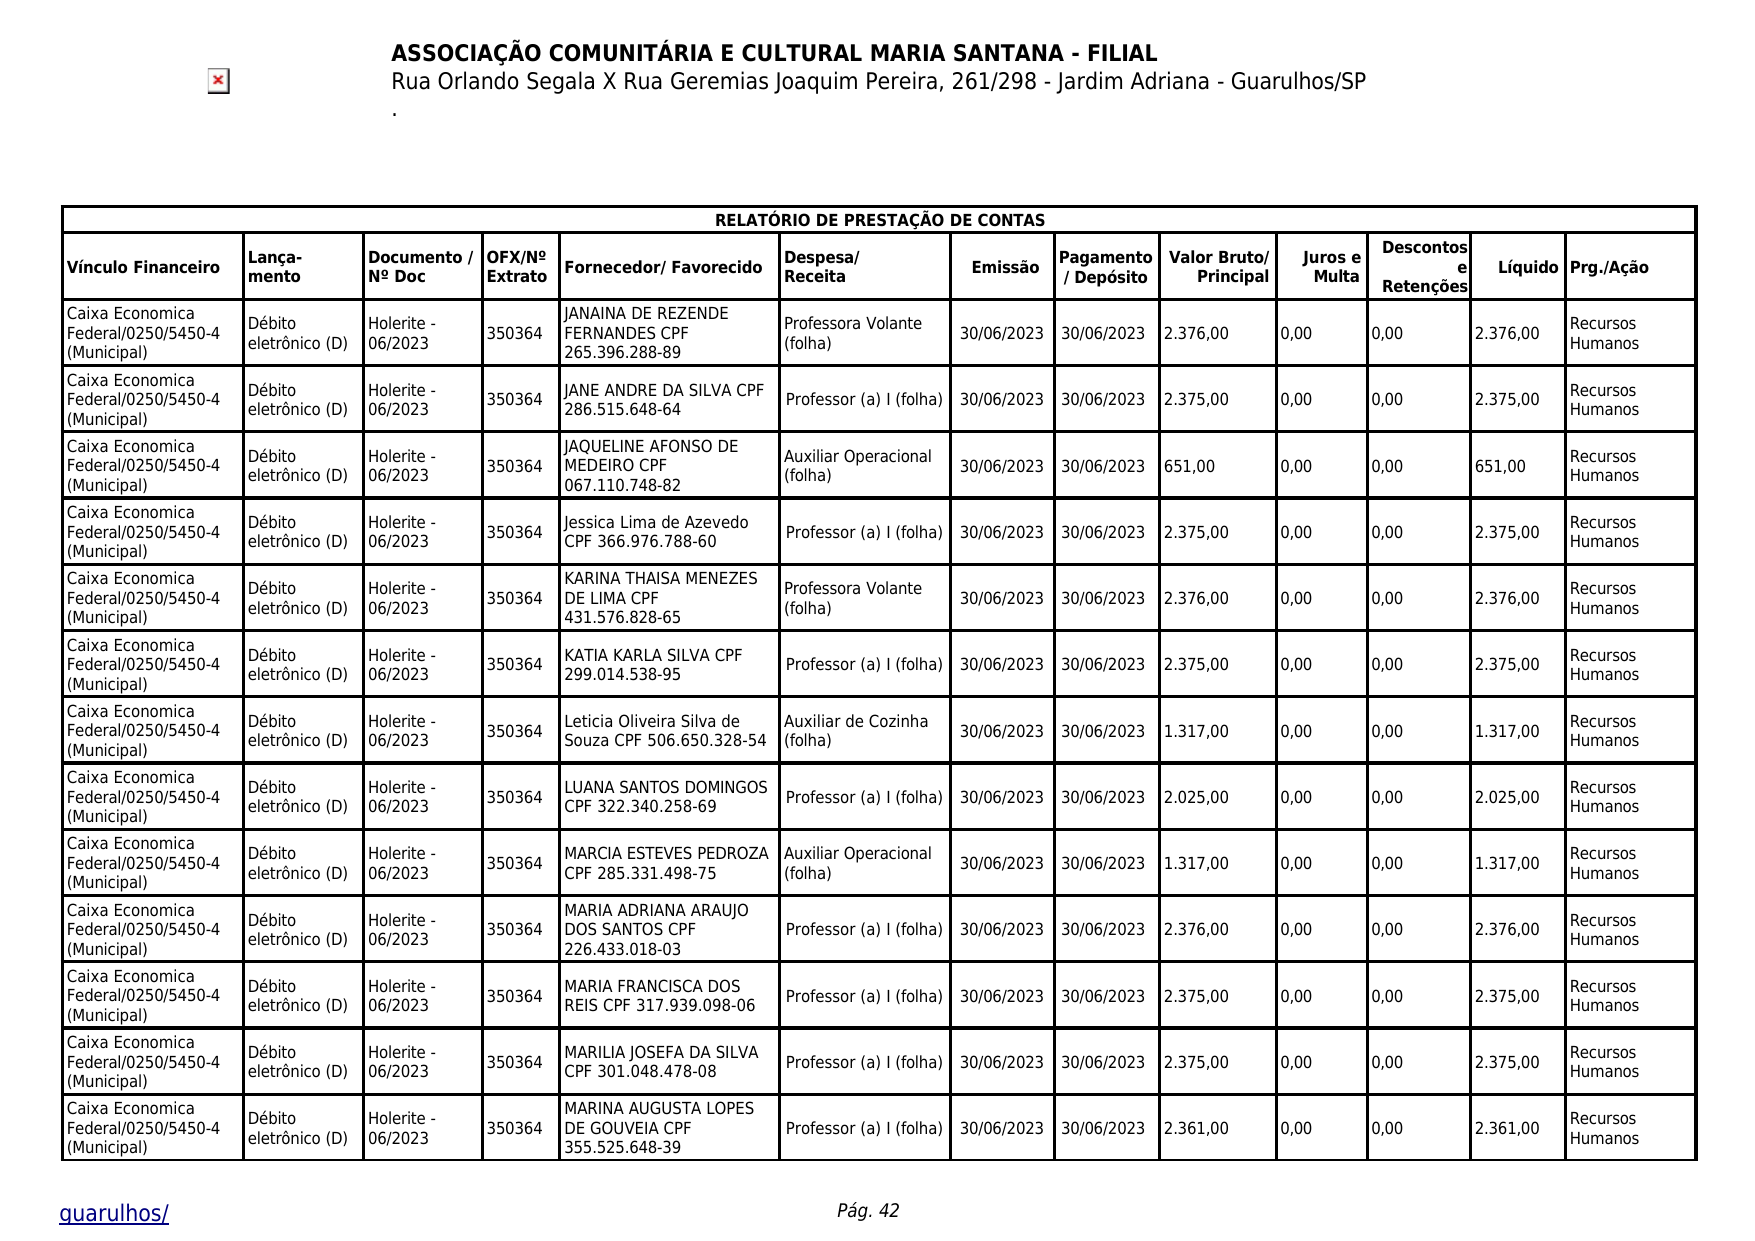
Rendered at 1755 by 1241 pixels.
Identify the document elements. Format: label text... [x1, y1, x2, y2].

table_cell 1.317,00 [1161, 831, 1275, 894]
table_cell 0,00 [1278, 632, 1366, 695]
table_cell Recursos Humanos [1567, 1030, 1694, 1093]
table_cell 30/06/2023 [1056, 367, 1158, 430]
table_cell 30/06/2023 [952, 765, 1053, 828]
table_cell Líquido [1472, 234, 1564, 298]
table_cell Caixa Economica Federal/0250/5450-4 (Municipal) [64, 500, 242, 563]
table_cell 30/06/2023 [952, 698, 1053, 761]
table_cell 30/06/2023 [1056, 632, 1158, 695]
table_cell 30/06/2023 [952, 632, 1053, 695]
table_cell Caixa Economica Federal/0250/5450-4 (Municipal) [64, 963, 242, 1026]
table_cell 2.376,00 [1472, 301, 1564, 364]
table_cell 350364 [484, 632, 558, 695]
table_cell 0,00 [1369, 765, 1469, 828]
table_cell Caixa Economica Federal/0250/5450-4 (Municipal) [64, 367, 242, 430]
table_cell 0,00 [1369, 500, 1469, 563]
table_cell Auxiliar Operacional (folha) [781, 831, 949, 894]
table_cell 0,00 [1369, 632, 1469, 695]
table_cell Auxiliar Operacional (folha) [781, 433, 949, 496]
table_cell Caixa Economica Federal/0250/5450-4 (Municipal) [64, 632, 242, 695]
table_cell Caixa Economica Federal/0250/5450-4 (Municipal) [64, 765, 242, 828]
table_cell 2.375,00 [1472, 367, 1564, 430]
table_cell 2.025,00 [1161, 765, 1275, 828]
table_cell 30/06/2023 [1056, 301, 1158, 364]
table_cell 2.376,00 [1161, 301, 1275, 364]
table_cell 350364 [484, 698, 558, 761]
table_cell Valor Bruto/ Principal [1161, 234, 1275, 298]
table_cell 30/06/2023 [952, 897, 1053, 960]
table_cell 2.375,00 [1472, 963, 1564, 1026]
table_cell 0,00 [1278, 1030, 1366, 1093]
table_cell Professor (a) I (folha) [781, 765, 949, 828]
table_cell Professor (a) I (folha) [781, 963, 949, 1026]
table_cell 30/06/2023 [1056, 963, 1158, 1026]
table_cell Holerite - 06/2023 [365, 566, 481, 629]
table_cell Recursos Humanos [1567, 897, 1694, 960]
table_cell MARINA AUGUSTA LOPES DE GOUVEIA CPF 355.525.648-39 [561, 1096, 778, 1159]
table_cell Recursos Humanos [1567, 963, 1694, 1026]
table_cell 0,00 [1278, 1096, 1366, 1159]
table_cell Professor (a) I (folha) [781, 897, 949, 960]
table_cell 0,00 [1369, 698, 1469, 761]
table_cell Caixa Economica Federal/0250/5450-4 (Municipal) [64, 831, 242, 894]
table_cell 0,00 [1278, 698, 1366, 761]
table_cell Débito eletrônico (D) [245, 500, 362, 563]
table_cell Holerite - 06/2023 [365, 963, 481, 1026]
table_cell 0,00 [1369, 1096, 1469, 1159]
table_cell 350364 [484, 1096, 558, 1159]
table_cell 350364 [484, 301, 558, 364]
table_cell 651,00 [1472, 433, 1564, 496]
table_cell Professora Volante (folha) [781, 301, 949, 364]
table_cell Professor (a) I (folha) [781, 632, 949, 695]
table_cell 0,00 [1369, 367, 1469, 430]
table_cell 2.376,00 [1161, 566, 1275, 629]
table_cell Caixa Economica Federal/0250/5450-4 (Municipal) [64, 1096, 242, 1159]
table_cell 0,00 [1369, 1030, 1469, 1093]
table_cell 350364 [484, 765, 558, 828]
table_cell 0,00 [1369, 831, 1469, 894]
table_cell Holerite - 06/2023 [365, 698, 481, 761]
table_cell Caixa Economica Federal/0250/5450-4 (Municipal) [64, 566, 242, 629]
table_cell MARIA ADRIANA ARAUJO DOS SANTOS CPF 226.433.018-03 [561, 897, 778, 960]
table_cell Débito eletrônico (D) [245, 765, 362, 828]
table_cell Recursos Humanos [1567, 500, 1694, 563]
table_cell 30/06/2023 [1056, 698, 1158, 761]
table_cell Juros e Multa [1278, 234, 1366, 298]
table_cell 350364 [484, 963, 558, 1026]
table_cell Débito eletrônico (D) [245, 301, 362, 364]
table_cell 0,00 [1369, 897, 1469, 960]
table_cell 2.361,00 [1472, 1096, 1564, 1159]
table_cell Lança- mento [245, 234, 362, 298]
table_cell 1.317,00 [1472, 831, 1564, 894]
table_cell Recursos Humanos [1567, 632, 1694, 695]
table_cell Caixa Economica Federal/0250/5450-4 (Municipal) [64, 1030, 242, 1093]
table_cell Débito eletrônico (D) [245, 632, 362, 695]
table_cell Débito eletrônico (D) [245, 897, 362, 960]
table_cell 30/06/2023 [1056, 831, 1158, 894]
table_cell 1.317,00 [1472, 698, 1564, 761]
table_cell 2.375,00 [1161, 500, 1275, 563]
table_cell 2.375,00 [1161, 367, 1275, 430]
table_cell 2.376,00 [1472, 897, 1564, 960]
table_cell Caixa Economica Federal/0250/5450-4 (Municipal) [64, 301, 242, 364]
table_cell 30/06/2023 [1056, 433, 1158, 496]
table_cell MARCIA ESTEVES PEDROZA CPF 285.331.498-75 [561, 831, 778, 894]
table_cell Holerite - 06/2023 [365, 897, 481, 960]
table_cell 30/06/2023 [1056, 897, 1158, 960]
table_cell 350364 [484, 1030, 558, 1093]
table_cell 0,00 [1278, 765, 1366, 828]
table_cell Débito eletrônico (D) [245, 433, 362, 496]
table_cell Documento / Nº Doc [365, 234, 481, 298]
table_cell KATIA KARLA SILVA CPF 299.014.538-95 [561, 632, 778, 695]
table_cell Débito eletrônico (D) [245, 963, 362, 1026]
table_cell 30/06/2023 [1056, 566, 1158, 629]
table_cell 350364 [484, 897, 558, 960]
table_cell KARINA THAISA MENEZES DE LIMA CPF 431.576.828-65 [561, 566, 778, 629]
table_cell Fornecedor/ Favorecido [561, 234, 778, 298]
table_cell Pagamento / Depósito [1056, 234, 1158, 298]
table_cell Débito eletrônico (D) [245, 566, 362, 629]
table_cell 0,00 [1278, 566, 1366, 629]
table_cell Recursos Humanos [1567, 433, 1694, 496]
table_cell 2.376,00 [1161, 897, 1275, 960]
table_cell JANE ANDRE DA SILVA CPF 286.515.648-64 [561, 367, 778, 430]
table_cell Holerite - 06/2023 [365, 367, 481, 430]
table_cell Emissão [952, 234, 1053, 298]
table_cell Débito eletrônico (D) [245, 367, 362, 430]
table_cell Professora Volante (folha) [781, 566, 949, 629]
table_cell 30/06/2023 [1056, 1030, 1158, 1093]
table_cell 350364 [484, 831, 558, 894]
table_cell 30/06/2023 [1056, 500, 1158, 563]
table_cell 0,00 [1278, 367, 1366, 430]
table_cell 2.025,00 [1472, 765, 1564, 828]
table_cell Recursos Humanos [1567, 698, 1694, 761]
table_cell 350364 [484, 367, 558, 430]
table_cell Professor (a) I (folha) [781, 500, 949, 563]
table_cell 2.376,00 [1472, 566, 1564, 629]
table_cell 30/06/2023 [952, 963, 1053, 1026]
table_cell LUANA SANTOS DOMINGOS CPF 322.340.258-69 [561, 765, 778, 828]
table_cell Leticia Oliveira Silva de Souza CPF 506.650.328-54 [561, 698, 778, 761]
table_cell 2.375,00 [1161, 632, 1275, 695]
table_cell 0,00 [1369, 566, 1469, 629]
table_cell 0,00 [1278, 301, 1366, 364]
table_cell 30/06/2023 [1056, 765, 1158, 828]
table_cell Descontos e Retenções [1369, 234, 1469, 298]
table_cell 2.375,00 [1161, 963, 1275, 1026]
table_cell 2.375,00 [1472, 500, 1564, 563]
table_cell Holerite - 06/2023 [365, 500, 481, 563]
table_cell JANAINA DE REZENDE FERNANDES CPF 265.396.288-89 [561, 301, 778, 364]
table_cell 0,00 [1278, 433, 1366, 496]
table_cell 0,00 [1369, 963, 1469, 1026]
table_cell Holerite - 06/2023 [365, 632, 481, 695]
table_cell Recursos Humanos [1567, 1096, 1694, 1159]
table_cell 0,00 [1278, 831, 1366, 894]
table_cell 30/06/2023 [952, 301, 1053, 364]
table_cell 2.375,00 [1472, 1030, 1564, 1093]
table_cell 0,00 [1278, 500, 1366, 563]
table_cell MARIA FRANCISCA DOS REIS CPF 317.939.098-06 [561, 963, 778, 1026]
table_cell Jessica Lima de Azevedo CPF 366.976.788-60 [561, 500, 778, 563]
table_cell Débito eletrônico (D) [245, 698, 362, 761]
table_cell JAQUELINE AFONSO DE MEDEIRO CPF 067.110.748-82 [561, 433, 778, 496]
table_cell Professor (a) I (folha) [781, 1030, 949, 1093]
table_cell Caixa Economica Federal/0250/5450-4 (Municipal) [64, 897, 242, 960]
table_cell Recursos Humanos [1567, 301, 1694, 364]
table_cell OFX/Nº Extrato [484, 234, 558, 298]
table_cell 0,00 [1278, 963, 1366, 1026]
table_cell 2.361,00 [1161, 1096, 1275, 1159]
table_cell 350364 [484, 500, 558, 563]
table_cell Recursos Humanos [1567, 765, 1694, 828]
table_cell Holerite - 06/2023 [365, 1096, 481, 1159]
table_cell 0,00 [1369, 433, 1469, 496]
table_cell Débito eletrônico (D) [245, 831, 362, 894]
table_cell 651,00 [1161, 433, 1275, 496]
table_cell 30/06/2023 [952, 1030, 1053, 1093]
table_cell Vínculo Financeiro [64, 234, 242, 298]
table_cell Auxiliar de Cozinha (folha) [781, 698, 949, 761]
table_cell 2.375,00 [1472, 632, 1564, 695]
table_cell Caixa Economica Federal/0250/5450-4 (Municipal) [64, 433, 242, 496]
table_cell Débito eletrônico (D) [245, 1096, 362, 1159]
table_cell 30/06/2023 [1056, 1096, 1158, 1159]
table_cell Recursos Humanos [1567, 566, 1694, 629]
table_cell Holerite - 06/2023 [365, 1030, 481, 1093]
table_cell 30/06/2023 [952, 1096, 1053, 1159]
table_cell 30/06/2023 [952, 433, 1053, 496]
table_cell Professor (a) I (folha) [781, 1096, 949, 1159]
table_cell 30/06/2023 [952, 367, 1053, 430]
table_cell 30/06/2023 [952, 566, 1053, 629]
table_cell Recursos Humanos [1567, 831, 1694, 894]
table_cell 1.317,00 [1161, 698, 1275, 761]
table_cell 350364 [484, 433, 558, 496]
table_cell Recursos Humanos [1567, 367, 1694, 430]
table_cell Professor (a) I (folha) [781, 367, 949, 430]
table_cell 30/06/2023 [952, 831, 1053, 894]
table_cell Prg./Ação [1567, 234, 1694, 298]
table_cell 0,00 [1369, 301, 1469, 364]
table_cell Holerite - 06/2023 [365, 831, 481, 894]
table_cell Holerite - 06/2023 [365, 301, 481, 364]
table_cell 350364 [484, 566, 558, 629]
table_cell 0,00 [1278, 897, 1366, 960]
table_cell Débito eletrônico (D) [245, 1030, 362, 1093]
table_header RELATÓRIO DE PRESTAÇÃO DE CONTAS [64, 208, 1694, 231]
table_cell 30/06/2023 [952, 500, 1053, 563]
table_cell MARILIA JOSEFA DA SILVA CPF 301.048.478-08 [561, 1030, 778, 1093]
table_cell Despesa/ Receita [781, 234, 949, 298]
table_cell 2.375,00 [1161, 1030, 1275, 1093]
table_cell Holerite - 06/2023 [365, 433, 481, 496]
table_cell Caixa Economica Federal/0250/5450-4 (Municipal) [64, 698, 242, 761]
table_cell Holerite - 06/2023 [365, 765, 481, 828]
